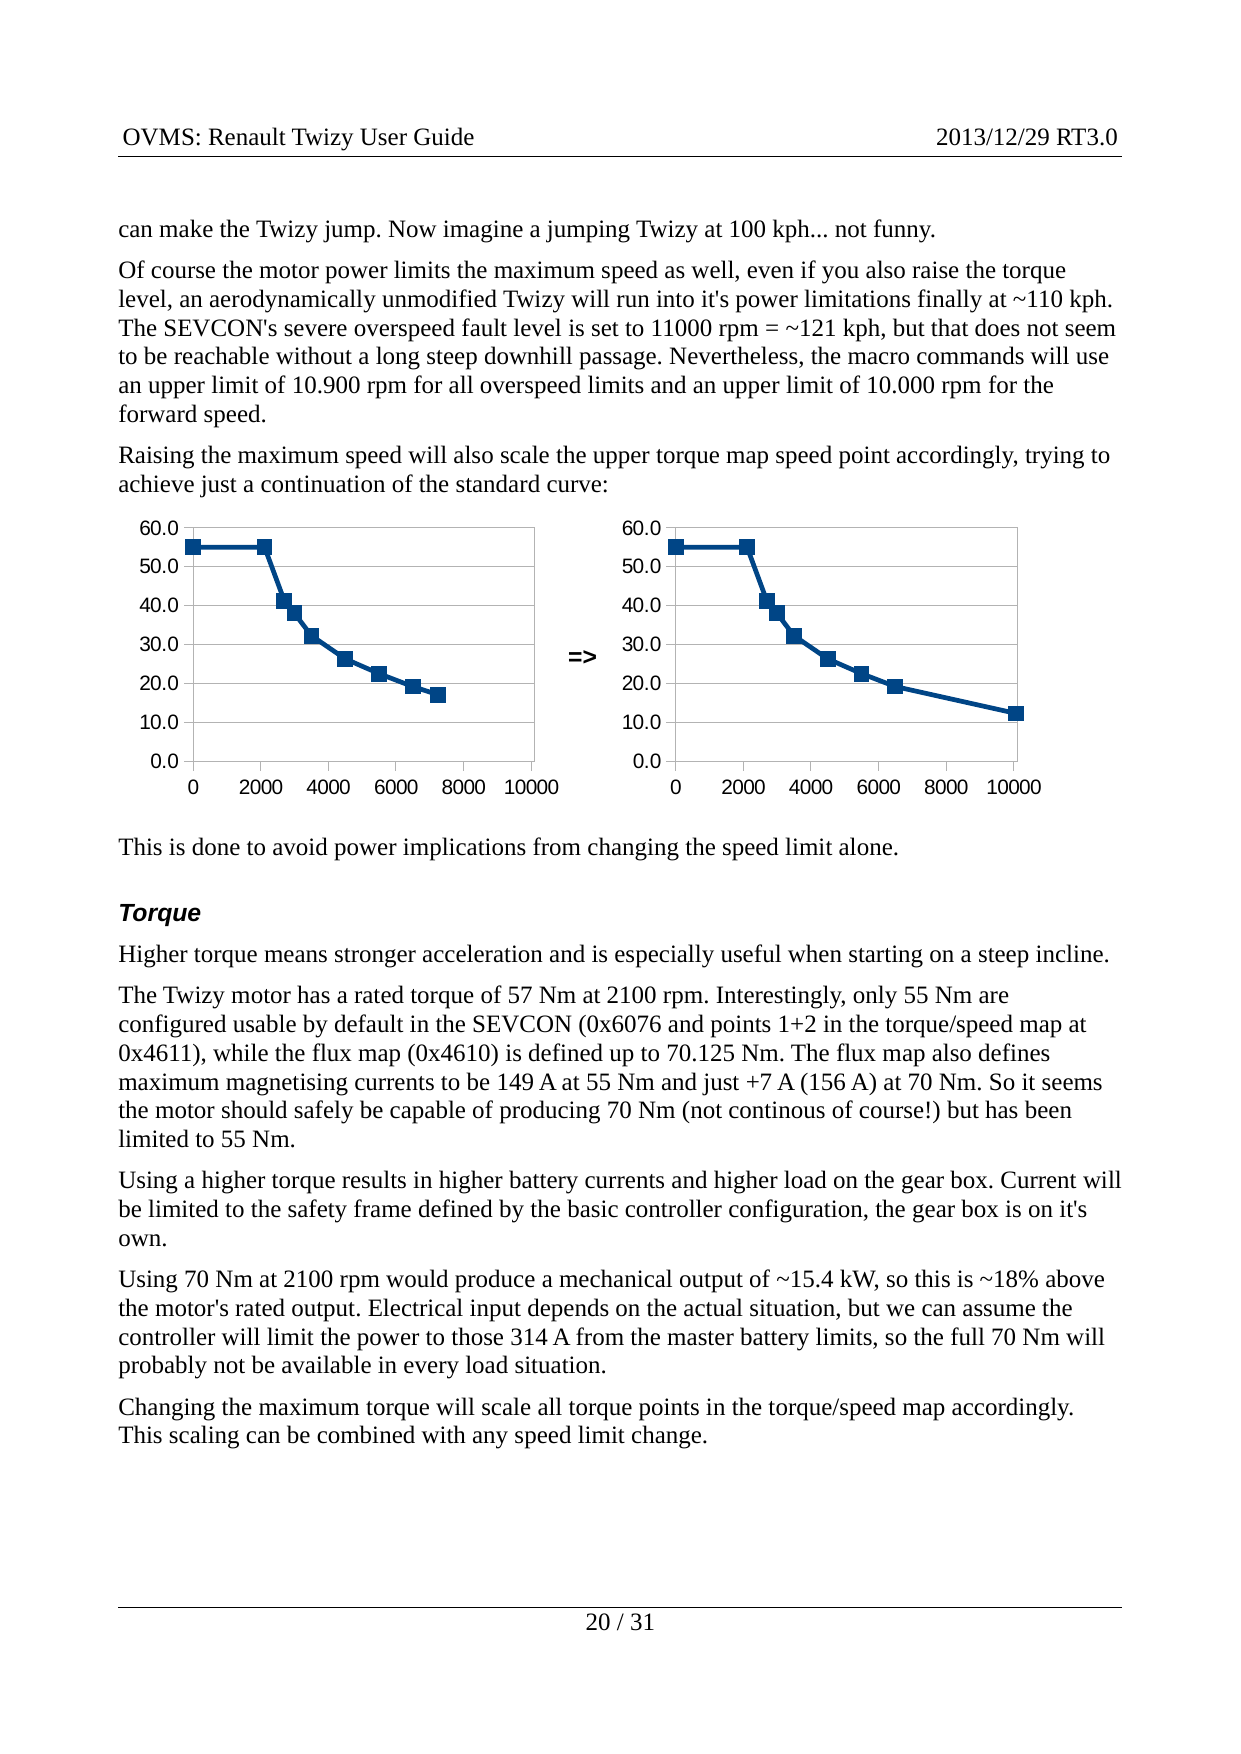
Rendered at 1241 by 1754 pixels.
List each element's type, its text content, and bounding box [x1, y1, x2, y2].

text can make the Twizy jump. Now imagine a jumping Twizy at 100 kph... not funny. [118, 214, 1122, 243]
text Higher torque means stronger acceleration and is especially useful when starting on a steep incline. [118, 939, 1122, 968]
subtitle [1050, 642, 1122, 671]
subtitle => [568, 642, 613, 671]
subtitle [118, 642, 130, 671]
subtitle Torque [118, 898, 1122, 927]
text Of course the motor power limits the maximum speed as well, even if you also raise the torque level, an aerodynamically unmodified Twizy will run into it's power limitations finally at ~110 kph. The SEVCON's severe overspeed fault level is set to 11000 rpm = ~121 kph, but that does not seem to be reachable without a long steep downhill passage. Nevertheless, the macro commands will use an upper limit of 10.900 rpm for all overspeed limits and an upper limit of 10.000 rpm for the forward speed. [118, 255, 1122, 428]
text Changing the maximum torque will scale all torque points in the torque/speed map accordingly. This scaling can be combined with any speed limit change. [118, 1392, 1122, 1449]
text Raising the maximum speed will also scale the upper torque map speed point accordingly, trying to achieve just a continuation of the standard curve: [118, 440, 1122, 498]
text This is done to avoid power implications from changing the speed limit alone. [118, 832, 1122, 861]
text The Twizy motor has a rated torque of 57 Nm at 2100 rpm. Interestingly, only 55 Nm are configured usable by default in the SEVCON (0x6076 and points 1+2 in the torque/speed map at 0x4611), while the flux map (0x4610) is defined up to 70.125 Nm. The flux map also defines maximum magnetising currents to be 149 A at 55 Nm and just +7 A (156 A) at 70 Nm. So it seems the motor should safely be capable of producing 70 Nm (not continous of course!) but has been limited to 55 Nm. [118, 981, 1122, 1153]
text Using 70 Nm at 2100 rpm would produce a mechanical output of ~15.4 kW, so this is ~18% above the motor's rated output. Electrical input depends on the actual situation, but we can assume the controller will limit the power to those 314 A from the master battery limits, so the full 70 Nm will probably not be available in every load situation. [118, 1264, 1122, 1379]
text Using a higher torque results in higher battery currents and higher load on the gear box. Current will be limited to the safety frame defined by the basic controller configuration, the gear box is on it's own. [118, 1166, 1122, 1252]
